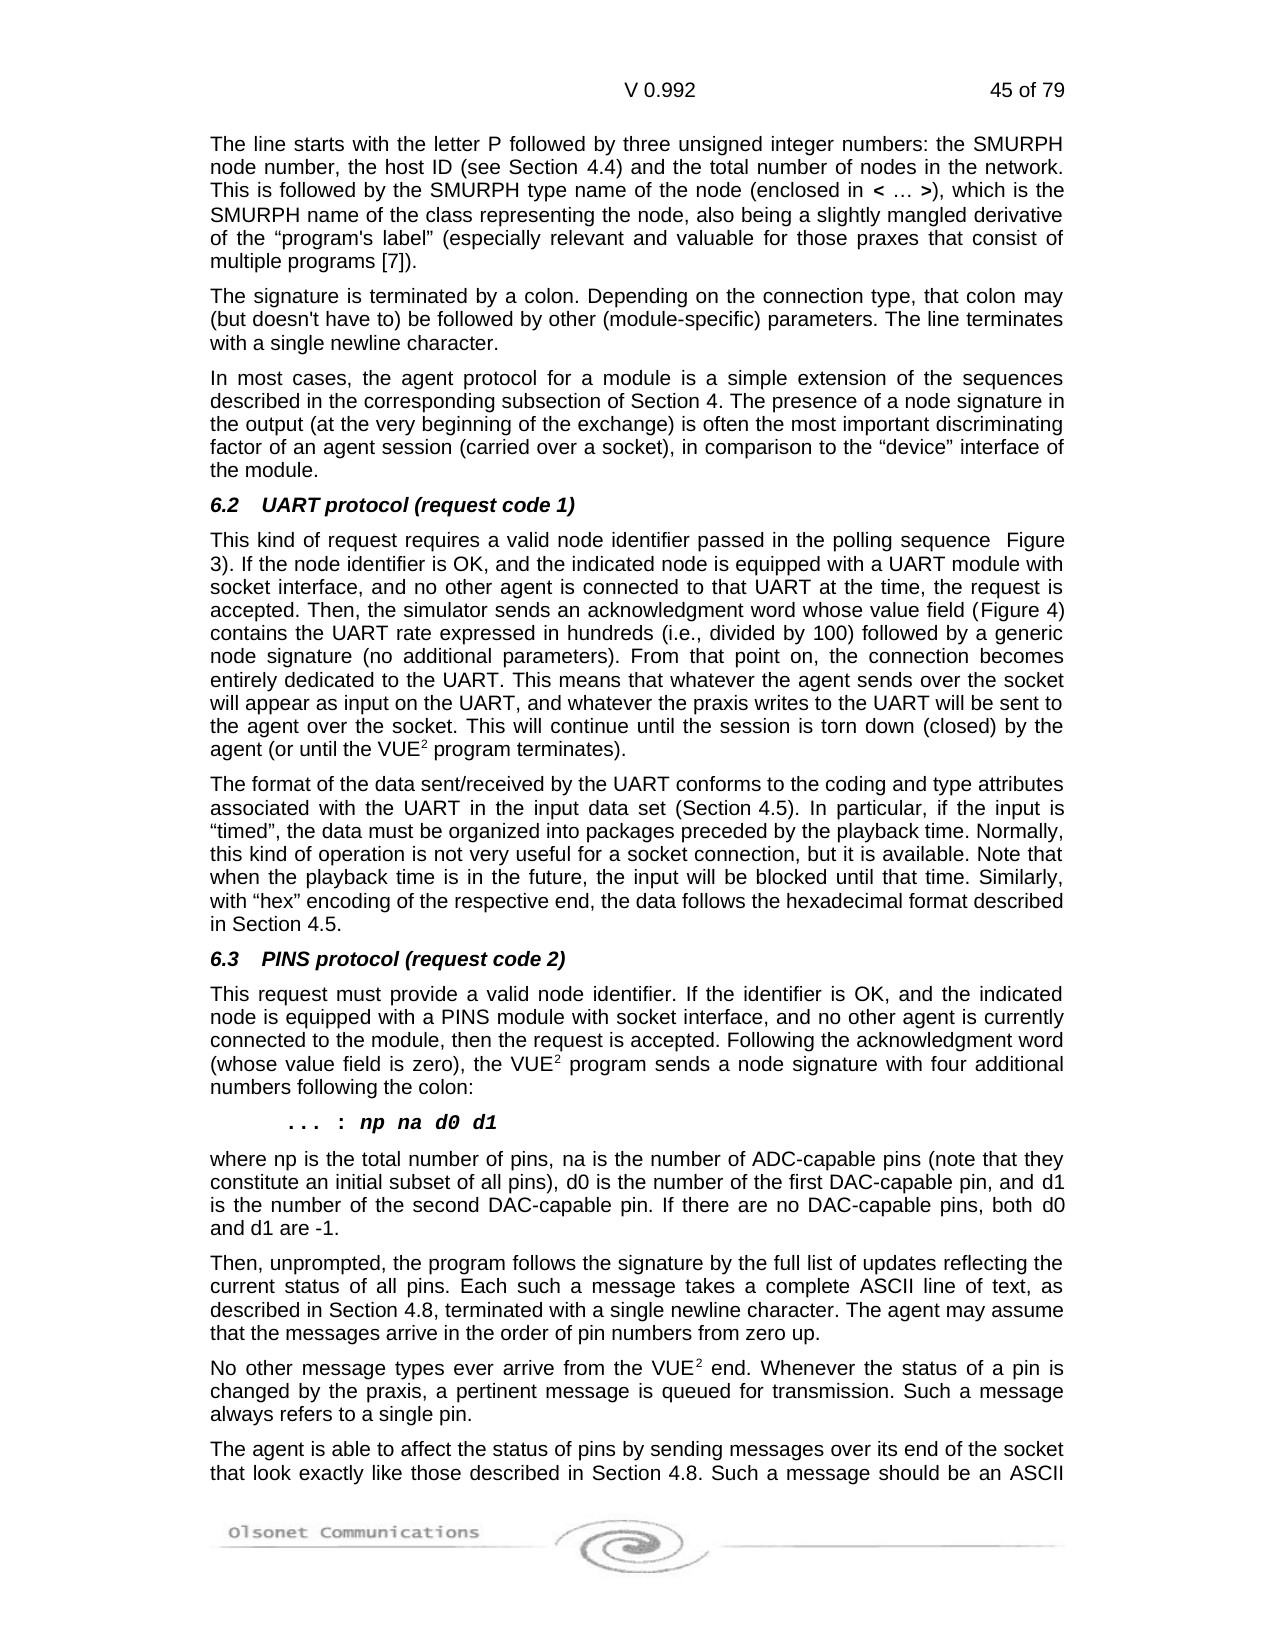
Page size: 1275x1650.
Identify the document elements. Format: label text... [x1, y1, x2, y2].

text The line starts with the letter P followed by three unsigned integer numbers: the SMURPH node number, the host ID (see Section 4.4) and the total number of nodes in the network. This is followed by the SMURPH type name of the node (enclosed in < … >), which is the SMURPH name of the class representing the node, also being a slightly mangled derivative of the “program's label” (especially relevant and valuable for those praxes that consist of multiple programs [7]). [210, 132, 1065, 273]
text No other message types ever arrive from the VUE2 end. Whenever the status of a pin is changed by the praxis, a pertinent message is queued for transmission. Such a message always refers to a single pin. [210, 1357, 1065, 1426]
text This kind of request requires a valid node identifier passed in the polling sequence Figure 3). If the node identifier is OK, and the indicated node is equipped with a UART module with socket interface, and no other agent is connected to that UART at the time, the request is accepted. Then, the simulator sends an acknowledgment word whose value field (Figure 4) contains the UART rate expressed in hundreds (i.e., divided by 100) followed by a generic node signature (no additional parameters). From that point on, the connection becomes entirely dedicated to the UART. This means that whatever the agent sends over the socket will appear as input on the UART, and whatever the praxis writes to the UART will be sent to the agent over the socket. This will continue until the session is torn down (closed) by the agent (or until the VUE2 program terminates). [210, 529, 1065, 761]
text ... : np na d0 d1 [210, 1110, 1065, 1135]
text This request must provide a valid node identifier. If the identifier is OK, and the indicated node is equipped with a PINS module with socket interface, and no other agent is currently connected to the module, then the request is accepted. Following the acknowledgment word (whose value field is zero), the VUE2 program sends a node signature with four additional numbers following the colon: [210, 982, 1065, 1098]
text The agent is able to affect the status of pins by sending messages over its end of the socket that look exactly like those described in Section 4.8. Such a message should be an ASCII [210, 1438, 1065, 1484]
text where np is the total number of pins, na is the number of ADC-capable pins (note that they constitute an initial subset of all pins), d0 is the number of the first DAC-capable pin, and d1 is the number of the second DAC-capable pin. If there are no DAC-capable pins, both d0 and d1 are -1. [210, 1147, 1065, 1240]
text The signature is terminated by a colon. Depending on the connection type, that colon may (but doesn't have to) be followed by other (module-specific) parameters. The line terminates with a single newline character. [210, 284, 1065, 354]
subtitle PINS protocol (request code 2) [210, 947, 1065, 971]
picture [210, 1504, 1065, 1596]
subtitle UART protocol (request code 1) [210, 494, 1065, 517]
text In most cases, the agent protocol for a module is a simple extension of the sequences described in the corresponding subsection of Section 4. The presence of a node signature in the output (at the very beginning of the exchange) is often the most important discriminating factor of an agent session (carried over a socket), in comparison to the “device” interface of the module. [210, 366, 1065, 482]
text The format of the data sent/received by the UART conforms to the coding and type attributes associated with the UART in the input data set (Section 4.5). In particular, if the input is “timed”, the data must be organized into packages preceded by the playback time. Normally, this kind of operation is not very useful for a socket connection, but it is available. Note that when the playback time is in the future, the input will be blocked until that time. Similarly, with “hex” encoding of the respective end, the data follows the hexadecimal format described in Section 4.5. [210, 773, 1065, 936]
text Then, unprompted, the program follows the signature by the full list of updates reflecting the current status of all pins. Each such a message takes a complete ASCII line of text, as described in Section 4.8, terminated with a single newline character. The agent may assume that the messages arrive in the order of pin numbers from zero up. [210, 1252, 1065, 1345]
